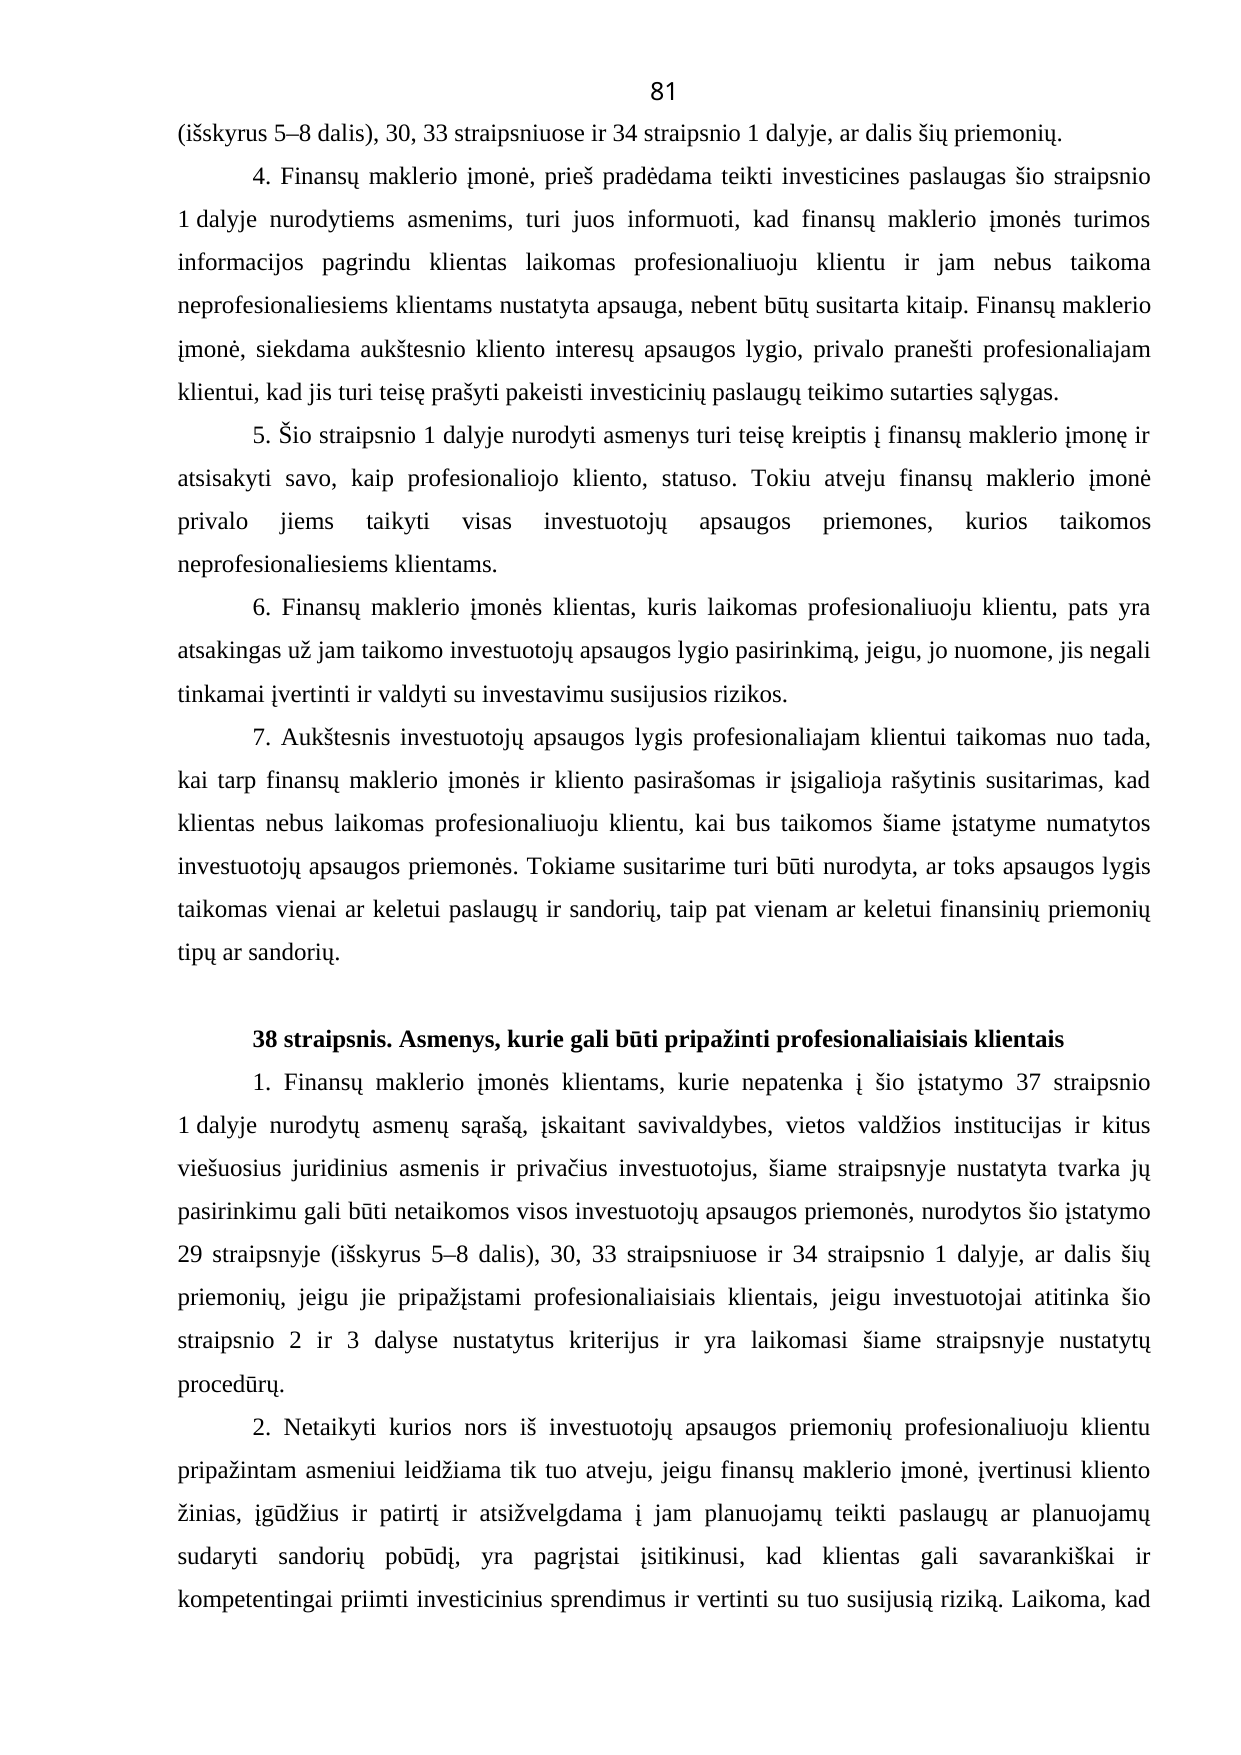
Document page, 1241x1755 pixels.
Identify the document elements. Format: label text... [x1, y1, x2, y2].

text 4. Finansų maklerio įmonė, prieš pradėdama teikti investicines paslaugas šio straipsnio 1 dalyje nurodytiems asmenims, turi juos informuoti, kad finansų maklerio įmonės turimos informacijos pagrindu klientas laikomas profesionaliuoju klientu ir jam nebus taikoma neprofesionaliesiems klientams nustatyta apsauga, nebent būtų susitarta kitaip. Finansų maklerio įmonė, siekdama aukštesnio kliento interesų apsaugos lygio, privalo pranešti profesionaliajam klientui, kad jis turi teisę prašyti pakeisti investicinių paslaugų teikimo sutarties sąlygas. [177, 161, 1152, 406]
text 2. Netaikyti kurios nors iš investuotojų apsaugos priemonių profesionaliuoju klientu pripažintam asmeniui leidžiama tik tuo atveju, jeigu finansų maklerio įmonė, įvertinusi kliento žinias, įgūdžius ir patirtį ir atsižvelgdama į jam planuojamų teikti paslaugų ar planuojamų sudaryti sandorių pobūdį, yra pagrįstai įsitikinusi, kad klientas gali savarankiškai ir kompetentingai priimti investicinius sprendimus ir vertinti su tuo susijusią riziką. Laikoma, kad [177, 1412, 1152, 1613]
text 5. Šio straipsnio 1 dalyje nurodyti asmenys turi teisę kreiptis į finansų maklerio įmonę ir atsisakyti savo, kaip profesionaliojo kliento, statuso. Tokiu atveju finansų maklerio įmonė privalo jiems taikyti visas investuotojų apsaugos priemones, kurios taikomos neprofesionaliesiems klientams. [177, 420, 1152, 578]
text 6. Finansų maklerio įmonės klientas, kuris laikomas profesionaliuoju klientu, pats yra atsakingas už jam taikomo investuotojų apsaugos lygio pasirinkimą, jeigu, jo nuomone, jis negali tinkamai įvertinti ir valdyti su investavimu susijusios rizikos. [177, 592, 1152, 707]
text 38 straipsnis. Asmenys, kurie gali būti pripažinti profesionaliaisiais klientais [177, 1024, 1152, 1052]
text (išskyrus 5–8 dalis), 30, 33 straipsniuose ir 34 straipsnio 1 dalyje, ar dalis šių priemonių. [177, 118, 1152, 147]
text 7. Aukštesnis investuotojų apsaugos lygis profesionaliajam klientui taikomas nuo tada, kai tarp finansų maklerio įmonės ir kliento pasirašomas ir įsigalioja rašytinis susitarimas, kad klientas nebus laikomas profesionaliuoju klientu, kai bus taikomos šiame įstatyme numatytos investuotojų apsaugos priemonės. Tokiame susitarime turi būti nurodyta, ar toks apsaugos lygis taikomas vienai ar keletui paslaugų ir sandorių, taip pat vienam ar keletui finansinių priemonių tipų ar sandorių. [177, 722, 1152, 966]
text 1. Finansų maklerio įmonės klientams, kurie nepatenka į šio įstatymo 37 straipsnio 1 dalyje nurodytų asmenų sąrašą, įskaitant savivaldybes, vietos valdžios institucijas ir kitus viešuosius juridinius asmenis ir privačius investuotojus, šiame straipsnyje nustatyta tvarka jų pasirinkimu gali būti netaikomos visos investuotojų apsaugos priemonės, nurodytos šio įstatymo 29 straipsnyje (išskyrus 5–8 dalis), 30, 33 straipsniuose ir 34 straipsnio 1 dalyje, ar dalis šių priemonių, jeigu jie pripažįstami profesionaliaisiais klientais, jeigu investuotojai atitinka šio straipsnio 2 ir 3 dalyse nustatytus kriterijus ir yra laikomasi šiame straipsnyje nustatytų procedūrų. [177, 1067, 1152, 1397]
